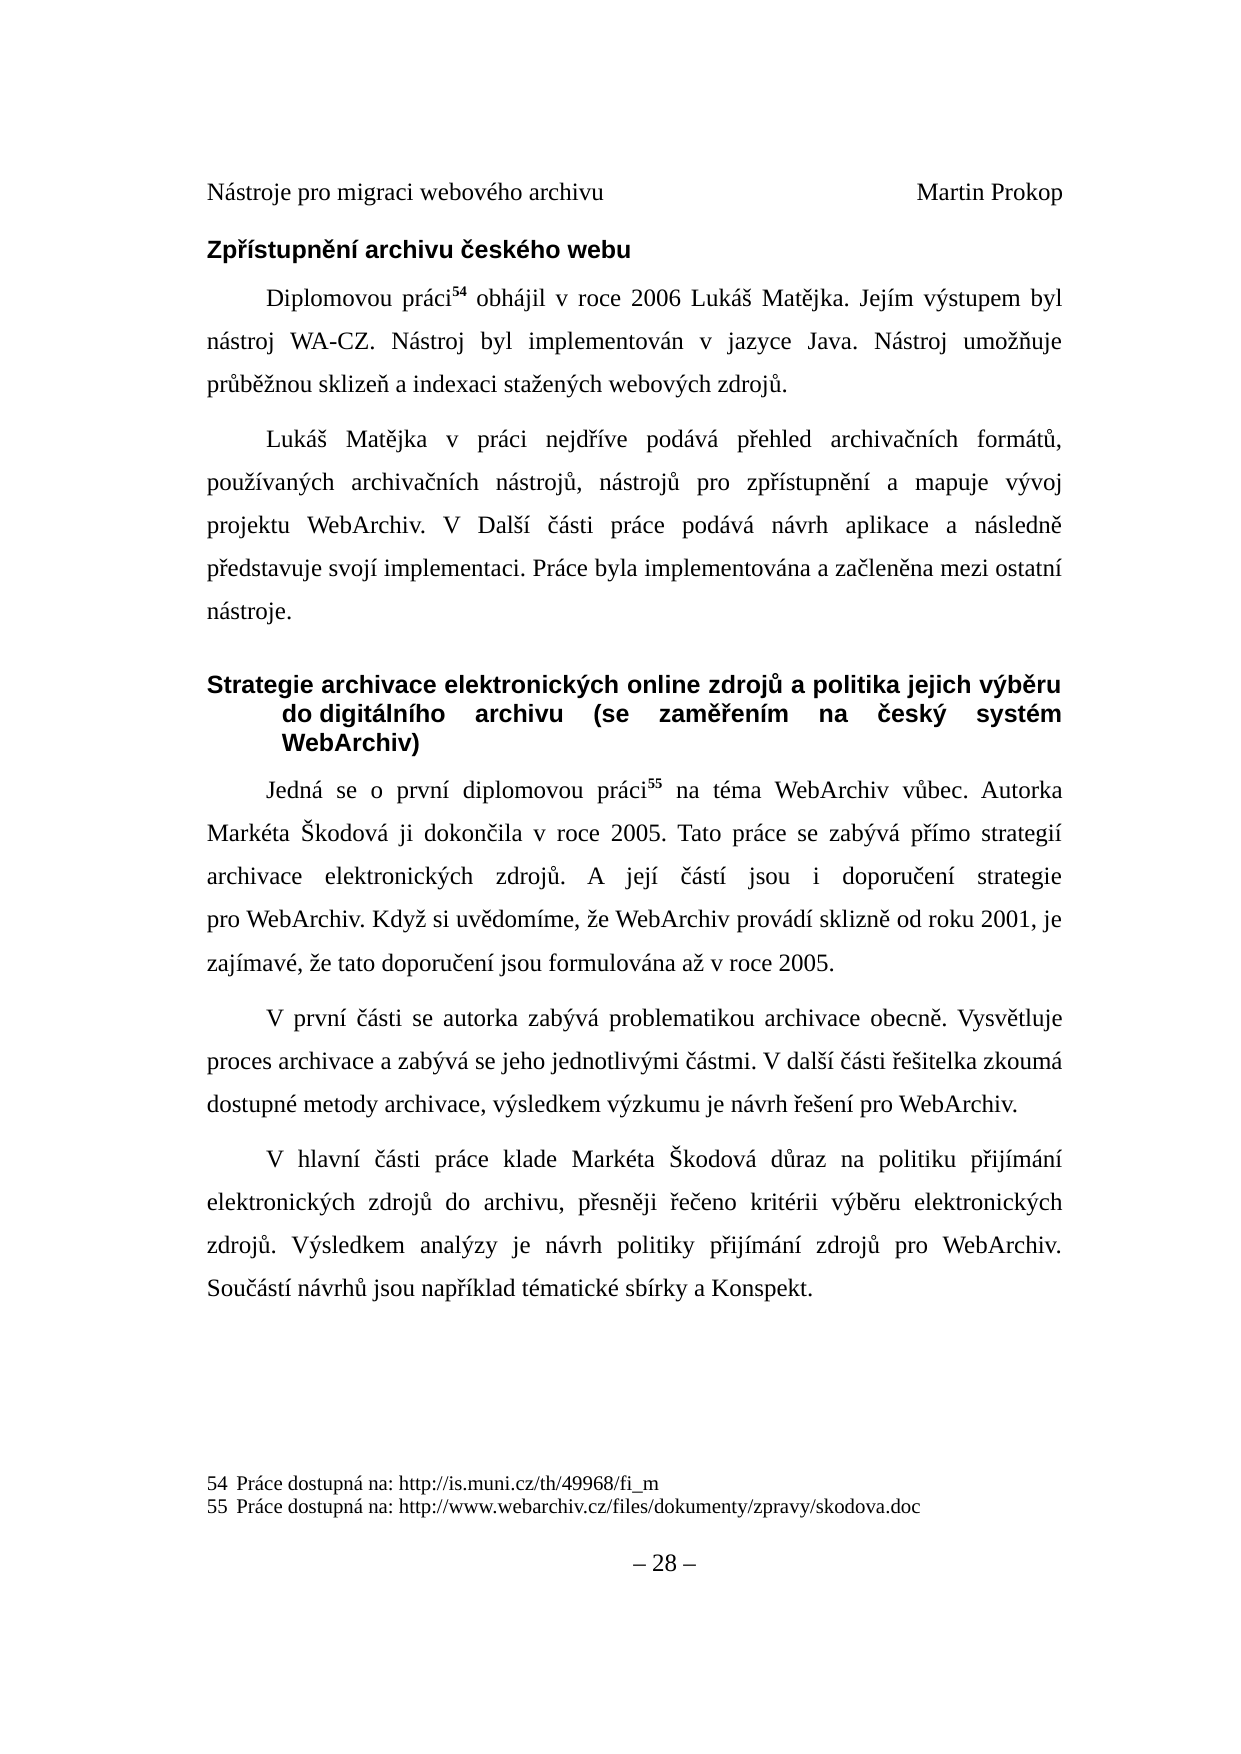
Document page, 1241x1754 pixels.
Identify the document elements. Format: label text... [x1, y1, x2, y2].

text Jedná se o první diplomovou práci na téma WebArchiv vůbec. Autorka Markéta Škodová ji dokončila v roce 2005. Tato práce se zabývá přímo strategií archivace elektronických zdrojů. A její částí jsou i doporučení strategie pro WebArchiv. Když si uvědomíme, že WebArchiv provádí sklizně od roku 2001, je zajímavé, že tato doporučení jsou formulována až v roce 2005. [207, 775, 1063, 976]
subtitle Zpřístupnění archivu českého webu [207, 235, 1063, 264]
text V první části se autorka zabývá problematikou archivace obecně. Vysvětluje proces archivace a zabývá se jeho jednotlivými částmi. V další části řešitelka zkoumá dostupné metody archivace, výsledkem výzkumu je návrh řešení pro WebArchiv. [207, 1003, 1063, 1118]
text Diplomovou práci obhájil v roce 2006 Lukáš Matějka. Jejím výstupem byl nástroj WA-CZ. Nástroj byl implementován v jazyce Java. Nástroj umožňuje průběžnou sklizeň a indexaci stažených webových zdrojů. [207, 283, 1063, 398]
text V hlavní části práce klade Markéta Škodová důraz na politiku přijímání elektronických zdrojů do archivu, přesněji řečeno kritérii výběru elektronických zdrojů. Výsledkem analýzy je návrh politiky přijímání zdrojů pro WebArchiv. Součástí návrhů jsou například tématické sbírky a Konspekt. [207, 1144, 1063, 1302]
text Práce dostupná na: http://www.webarchiv.cz/files/dokumenty/zpravy/skodova.doc [207, 1494, 1063, 1518]
subtitle Strategie archivace elektronických online zdrojů a politika jejich výběru do digitálního archivu (se zaměřením na český systém WebArchiv) [207, 670, 1063, 757]
text Práce dostupná na: http://is.muni.cz/th/49968/fi_m [207, 1470, 1063, 1494]
text Lukáš Matějka v práci nejdříve podává přehled archivačních formátů, používaných archivačních nástrojů, nástrojů pro zpřístupnění a mapuje vývoj projektu WebArchiv. V Další části práce podává návrh aplikace a následně představuje svojí implementaci. Práce byla implementována a začleněna mezi ostatní nástroje. [207, 424, 1063, 625]
